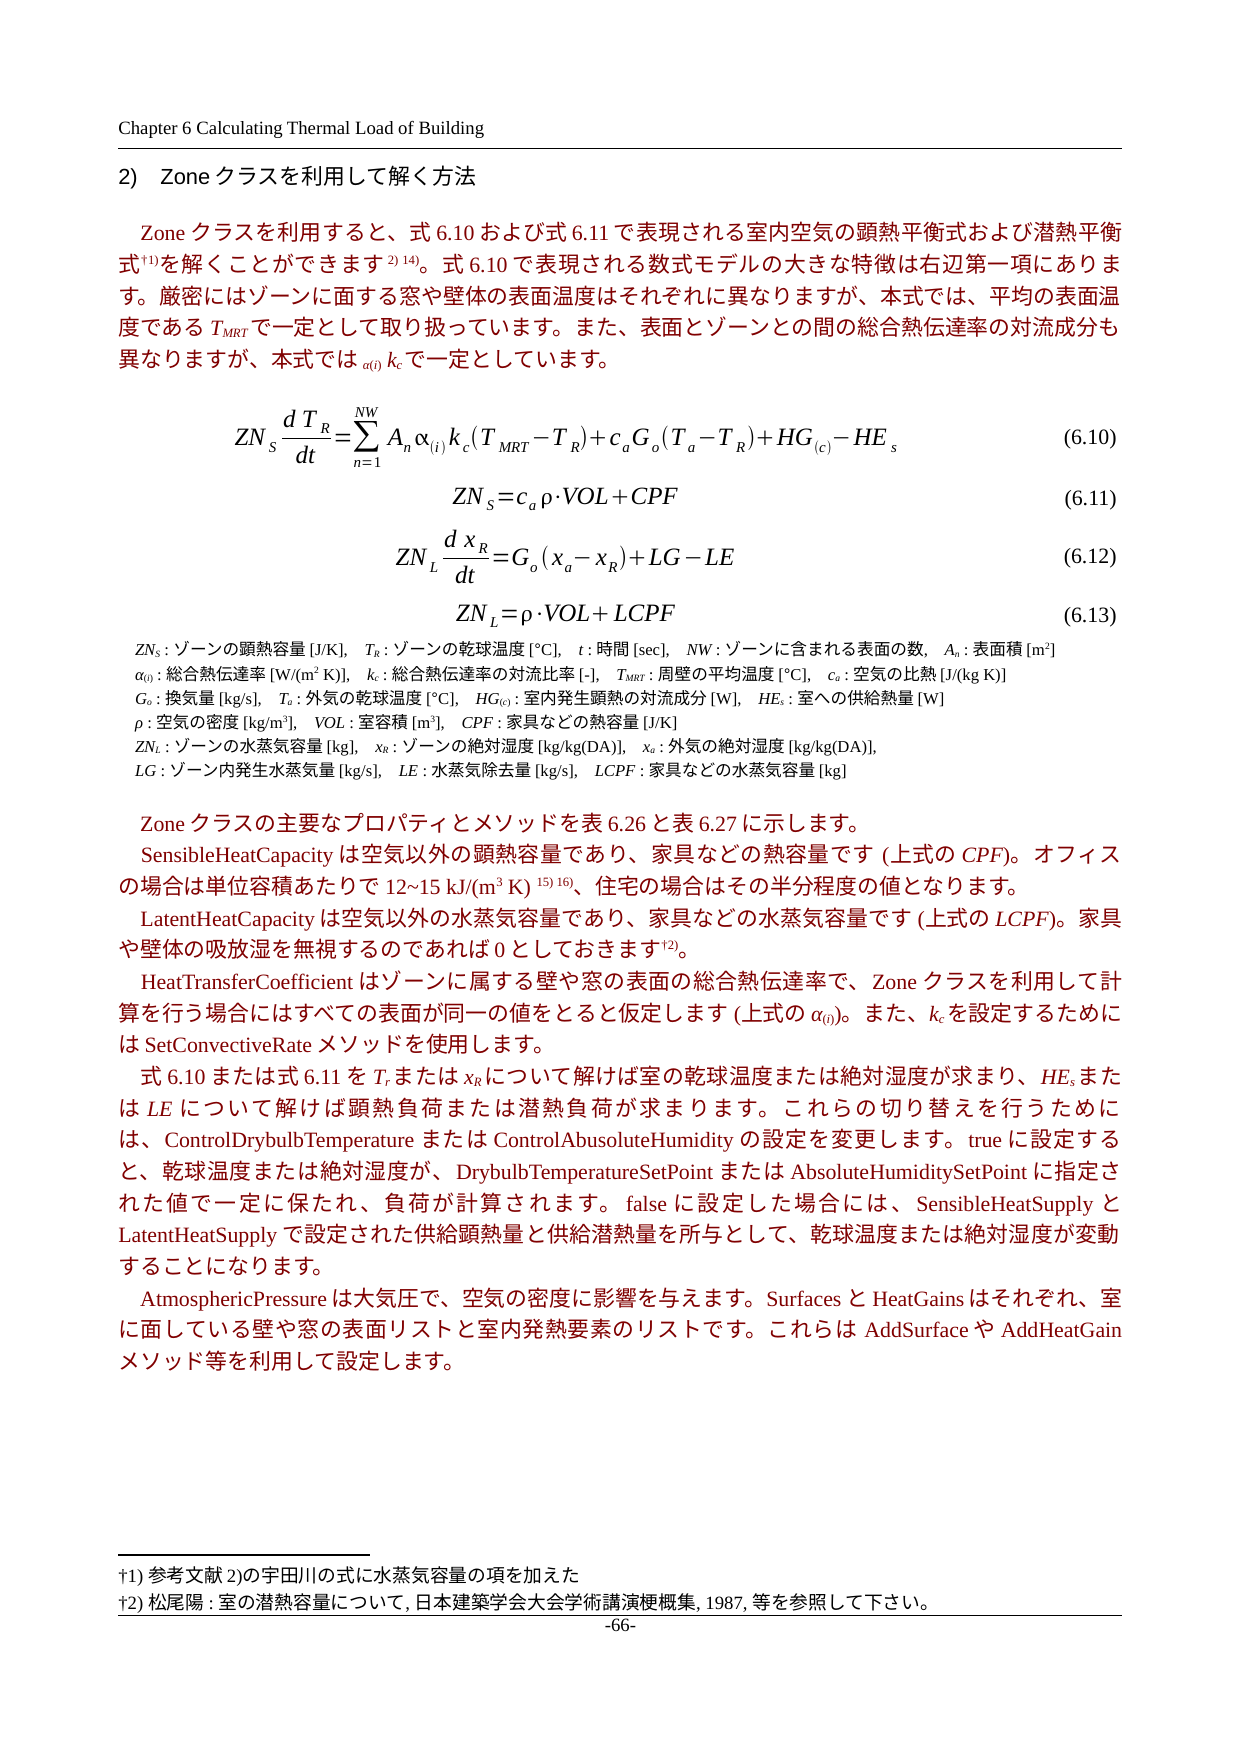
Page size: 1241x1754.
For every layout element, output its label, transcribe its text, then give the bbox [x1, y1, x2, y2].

text ρ : 空気の密度 [kg/m3], VOL : 室容積 [m3], CPF : 家具などの熱容量 [J/K] [118, 709, 1122, 733]
text LG : ゾーン内発生水蒸気量 [kg/s], LE : 水蒸気除去量 [kg/s], LCPF : 家具などの水蒸気容量 [kg] [118, 757, 1122, 781]
text Zoneクラスを利用すると、式6.10および式6.11で表現される室内空気の顕熱平衡式および潜熱平衡式†)を解くことができます2) )。式6.10で表現される数式モデルの大きな特徴は右辺第一項にあります。厳密にはゾーンに面する窓や壁体の表面温度はそれぞれに異なりますが、本式では、平均の表面温度であるTMRTで一定として取り扱っています。また、表面とゾーンとの間の総合熱伝達率の対流成分も異なりますが、本式ではα(i) kcで一定としています。 [118, 215, 1122, 374]
text SensibleHeatCapacityは空気以外の顕熱容量であり、家具などの熱容量です (上式のCPF)。オフィスの場合は単位容積あたりで12~15 kJ/(m3 K) ) )、住宅の場合はその半分程度の値となります。 [118, 837, 1122, 901]
text 式6.10または式6.11をTrまたはxRについて解けば室の乾球温度または絶対湿度が求まり、HEsまたはLEについて解けば顕熱負荷または潜熱負荷が求まります。これらの切り替えを行うためには、ControlDrybulbTemperatureまたはControlAbusoluteHumidityの設定を変更します。trueに設定すると、乾球温度または絶対湿度が、DrybulbTemperatureSetPointまたはAbsoluteHumiditySetPointに指定された値で一定に保たれ、負荷が計算されます。falseに設定した場合には、SensibleHeatSupplyとLatentHeatSupplyで設定された供給顕熱量と供給潜熱量を所与として、乾球温度または絶対湿度が変動することになります。 [118, 1059, 1122, 1281]
table_header (6.10) [1010, 398, 1122, 477]
table_header [118, 594, 1010, 636]
text Go : 換気量 [kg/s], Ta : 外気の乾球温度 [°C], HG(c) : 室内発生顕熱の対流成分 [W], HEs : 室への供給熱量 [W] [118, 685, 1122, 709]
text ZNS : ゾーンの顕熱容量 [J/K], TR : ゾーンの乾球温度 [°C], t : 時間 [sec], NW : ゾーンに含まれる表面の数, An : 表面積 [m2] [118, 636, 1122, 661]
text HeatTransferCoefficientはゾーンに属する壁や窓の表面の総合熱伝達率で、Zoneクラスを利用して計算を行う場合にはすべての表面が同一の値をとると仮定します (上式のα(i))。また、kcを設定するためにはSetConvectiveRateメソッドを使用します。 [118, 964, 1122, 1059]
table_header [118, 520, 1010, 594]
table_header (6.12) [1010, 520, 1122, 594]
table_header (6.11) [1010, 477, 1122, 519]
table_header (6.13) [1010, 594, 1122, 636]
table_header [118, 477, 1010, 519]
text 松尾陽 : 室の潜熱容量について, 日本建築学会大会学術講演梗概集, 1987, 等を参照して下さい。 [118, 1588, 1122, 1615]
text α(i) : 総合熱伝達率 [W/(m2 K)], kc : 総合熱伝達率の対流比率 [-], TMRT : 周壁の平均温度 [°C], ca : 空気の比熱 [J/(kg K)] [118, 661, 1122, 685]
subtitle Zoneクラスを利用して解く方法 [118, 159, 1122, 191]
text AtmosphericPressureは大気圧で、空気の密度に影響を与えます。SurfacesとHeatGainsはそれぞれ、室に面している壁や窓の表面リストと室内発熱要素のリストです。これらはAddSurfaceやAddHeatGainメソッド等を利用して設定します。 [118, 1281, 1122, 1376]
text Zoneクラスの主要なプロパティとメソッドを表6.26と表6.27に示します。 [118, 806, 1122, 837]
text ZNL : ゾーンの水蒸気容量 [kg], xR : ゾーンの絶対湿度 [kg/kg(DA)], xa : 外気の絶対湿度 [kg/kg(DA)], [118, 733, 1122, 757]
text 参考文献2)の宇田川の式に水蒸気容量の項を加えた [118, 1561, 1122, 1588]
text LatentHeatCapacityは空気以外の水蒸気容量であり、家具などの水蒸気容量です (上式のLCPF)。家具や壁体の吸放湿を無視するのであれば0としておきます†)。 [118, 901, 1122, 964]
table_header [118, 398, 1010, 477]
